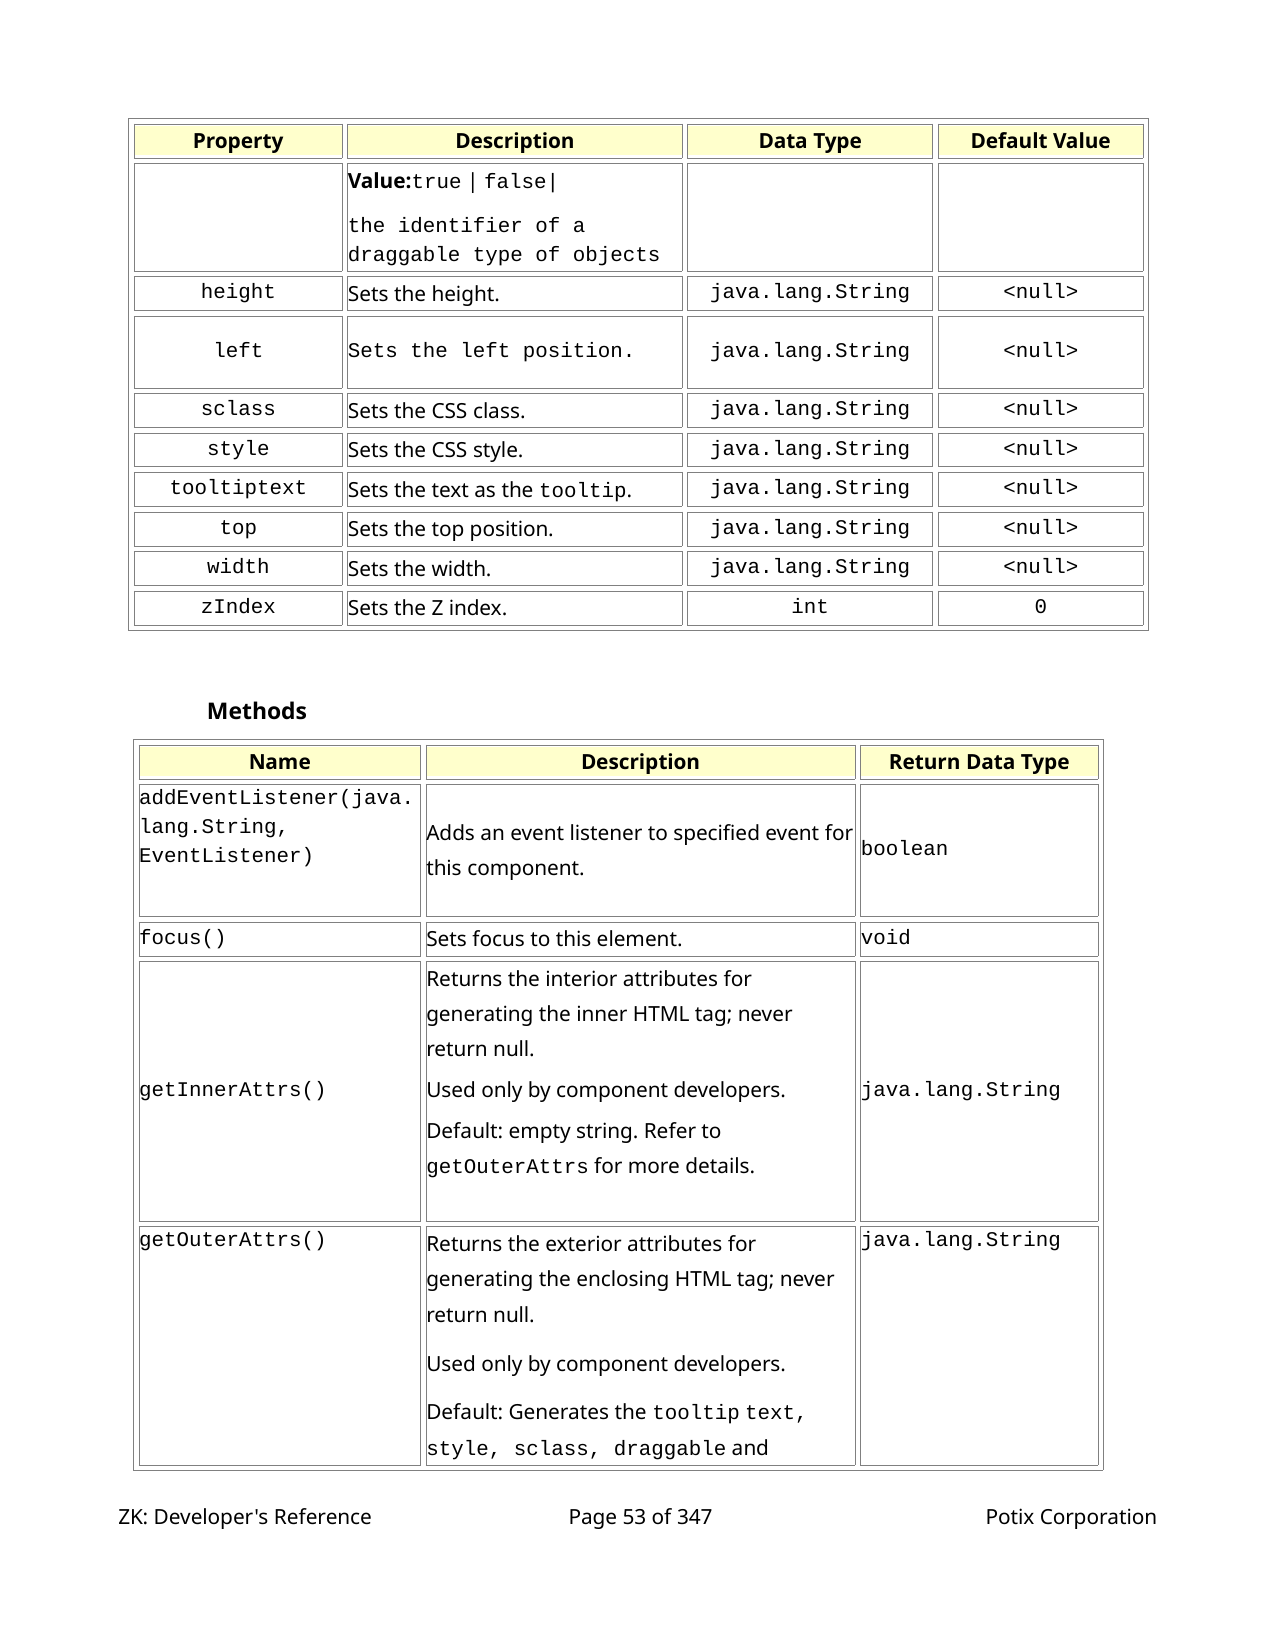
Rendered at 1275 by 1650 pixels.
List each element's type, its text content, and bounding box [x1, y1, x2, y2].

table_cell Sets the width. [345, 546, 685, 585]
table_header Property [131, 119, 345, 158]
table_cell Returns the exterior attributes for generating the enclosing HTML tag; never return null. Used only by component developers. Default: Generates the tooltip text, style, sclass, draggable and [423, 1221, 858, 1464]
table_cell <null> [935, 427, 1146, 466]
table_cell Sets the CSS class. [345, 388, 685, 427]
table_cell Value:true | false| the identifier of a draggable type of objects [345, 158, 685, 271]
table_header Name [136, 740, 423, 778]
table_cell 0 [935, 585, 1146, 625]
table_cell <null> [935, 466, 1146, 506]
table_cell <null> [935, 546, 1146, 585]
table_cell [685, 158, 935, 271]
table_cell Adds an event listener to specified event for this component. [423, 779, 858, 916]
table_cell java.lang.String [685, 466, 935, 506]
table_cell Sets the CSS style. [345, 427, 685, 466]
table_cell java.lang.String [685, 388, 935, 427]
table_cell addEventListener(java.lang.String, EventListener) [136, 779, 423, 916]
table_cell tooltiptext [131, 466, 345, 506]
table_cell top [131, 506, 345, 546]
table_header Description [345, 119, 685, 158]
table_cell Sets the Z index. [345, 585, 685, 625]
table_header Return Data Type [858, 740, 1101, 778]
table_cell [935, 158, 1146, 271]
table_cell focus() [136, 916, 423, 956]
table_cell Returns the interior attributes for generating the inner HTML tag; never return null. Used only by component developers. Default: empty string. Refer to getOuterAttrs for more details. [423, 956, 858, 1221]
table_cell <null> [935, 310, 1146, 387]
subtitle Methods [207, 695, 1157, 727]
table_cell java.lang.String [685, 310, 935, 387]
table_cell java.lang.String [685, 271, 935, 310]
table_cell java.lang.String [685, 506, 935, 546]
table_cell java.lang.String [858, 1221, 1101, 1464]
table_cell getOuterAttrs() [136, 1221, 423, 1464]
table_cell style [131, 427, 345, 466]
table_cell java.lang.String [685, 546, 935, 585]
table_cell height [131, 271, 345, 310]
table_cell boolean [858, 779, 1101, 916]
table_cell Sets focus to this element. [423, 916, 858, 956]
table_cell Sets the height. [345, 271, 685, 310]
table_cell [131, 158, 345, 271]
table_cell width [131, 546, 345, 585]
table_cell void [858, 916, 1101, 956]
table_cell zIndex [131, 585, 345, 625]
table_cell Sets the top position. [345, 506, 685, 546]
table_cell java.lang.String [685, 427, 935, 466]
table_cell int [685, 585, 935, 625]
table_cell sclass [131, 388, 345, 427]
table_header Default Value [935, 119, 1146, 158]
table_cell left [131, 310, 345, 387]
table_cell java.lang.String [858, 956, 1101, 1221]
table_header Data Type [685, 119, 935, 158]
table_cell <null> [935, 388, 1146, 427]
table_cell <null> [935, 271, 1146, 310]
table_cell getInnerAttrs() [136, 956, 423, 1221]
table_cell Sets the left position. [345, 310, 685, 387]
table_cell Sets the text as the tooltip. [345, 466, 685, 506]
table_header Description [423, 740, 858, 778]
table_cell <null> [935, 506, 1146, 546]
